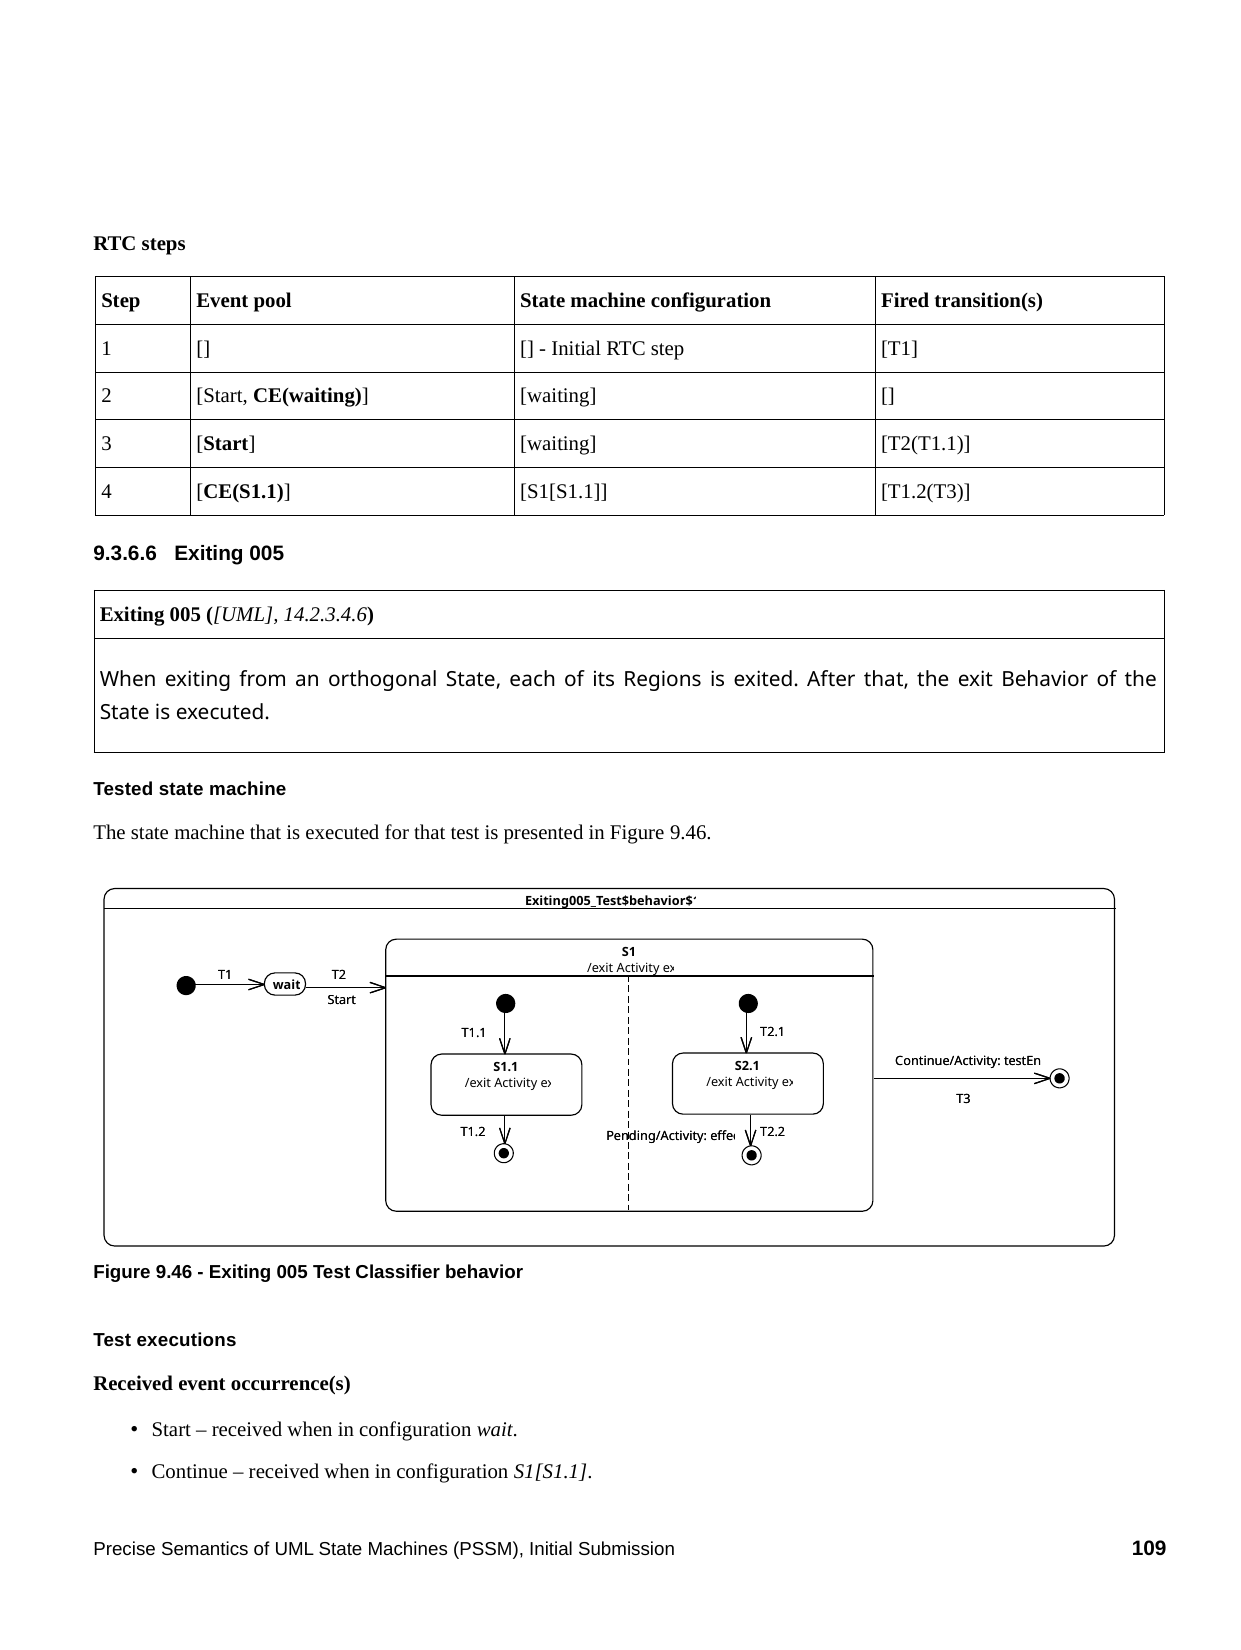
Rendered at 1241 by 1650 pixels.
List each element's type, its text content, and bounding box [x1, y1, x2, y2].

table_cell [S1[S1.1]] [515, 468, 875, 515]
text RTC steps [93, 231, 1164, 255]
table_cell [CE(S1.1)] [191, 468, 514, 515]
table_header Exiting 005 ([UML], 14.2.3.4.6) [95, 591, 1164, 637]
table_cell [T1.2(T3)] [876, 468, 1164, 515]
subtitle Tested state machine [93, 777, 1164, 799]
table_cell [] [876, 373, 1164, 419]
table_cell [waiting] [515, 373, 875, 419]
table_header Event pool [191, 277, 514, 324]
subtitle Exiting 005 [93, 540, 1164, 565]
table_cell [Start] [191, 420, 514, 467]
table_header Step [96, 277, 190, 324]
table_cell [Start, CE(waiting)] [191, 373, 514, 419]
table_cell [T2(T1.1)] [876, 420, 1164, 467]
list Continue – received when in configuration S1[S1.1]. [131, 1458, 1164, 1483]
table_cell 2 [96, 373, 190, 419]
table_cell When exiting from an orthogonal State, each of its Regions is exited. After that, the exit Behavior of the State is executed. [95, 639, 1164, 752]
table_cell 3 [96, 420, 190, 467]
text Figure 9.46 - Exiting 005 Test Classifier behavior [93, 877, 1127, 1283]
table_cell [T1] [876, 325, 1164, 372]
table_cell [] [191, 325, 514, 372]
list The state machine that is executed for that test is presented in Figure 9.46. [93, 820, 1164, 844]
list Start – received when in configuration wait. [131, 1416, 1164, 1441]
text Received event occurrence(s) [93, 1371, 1164, 1395]
table_header Fired transition(s) [876, 277, 1164, 324]
table_cell 1 [96, 325, 190, 372]
table_header State machine configuration [515, 277, 875, 324]
table_cell [waiting] [515, 420, 875, 467]
table_cell [] - Initial RTC step [515, 325, 875, 372]
subtitle Test executions [93, 1329, 1164, 1350]
table_cell 4 [96, 468, 190, 515]
